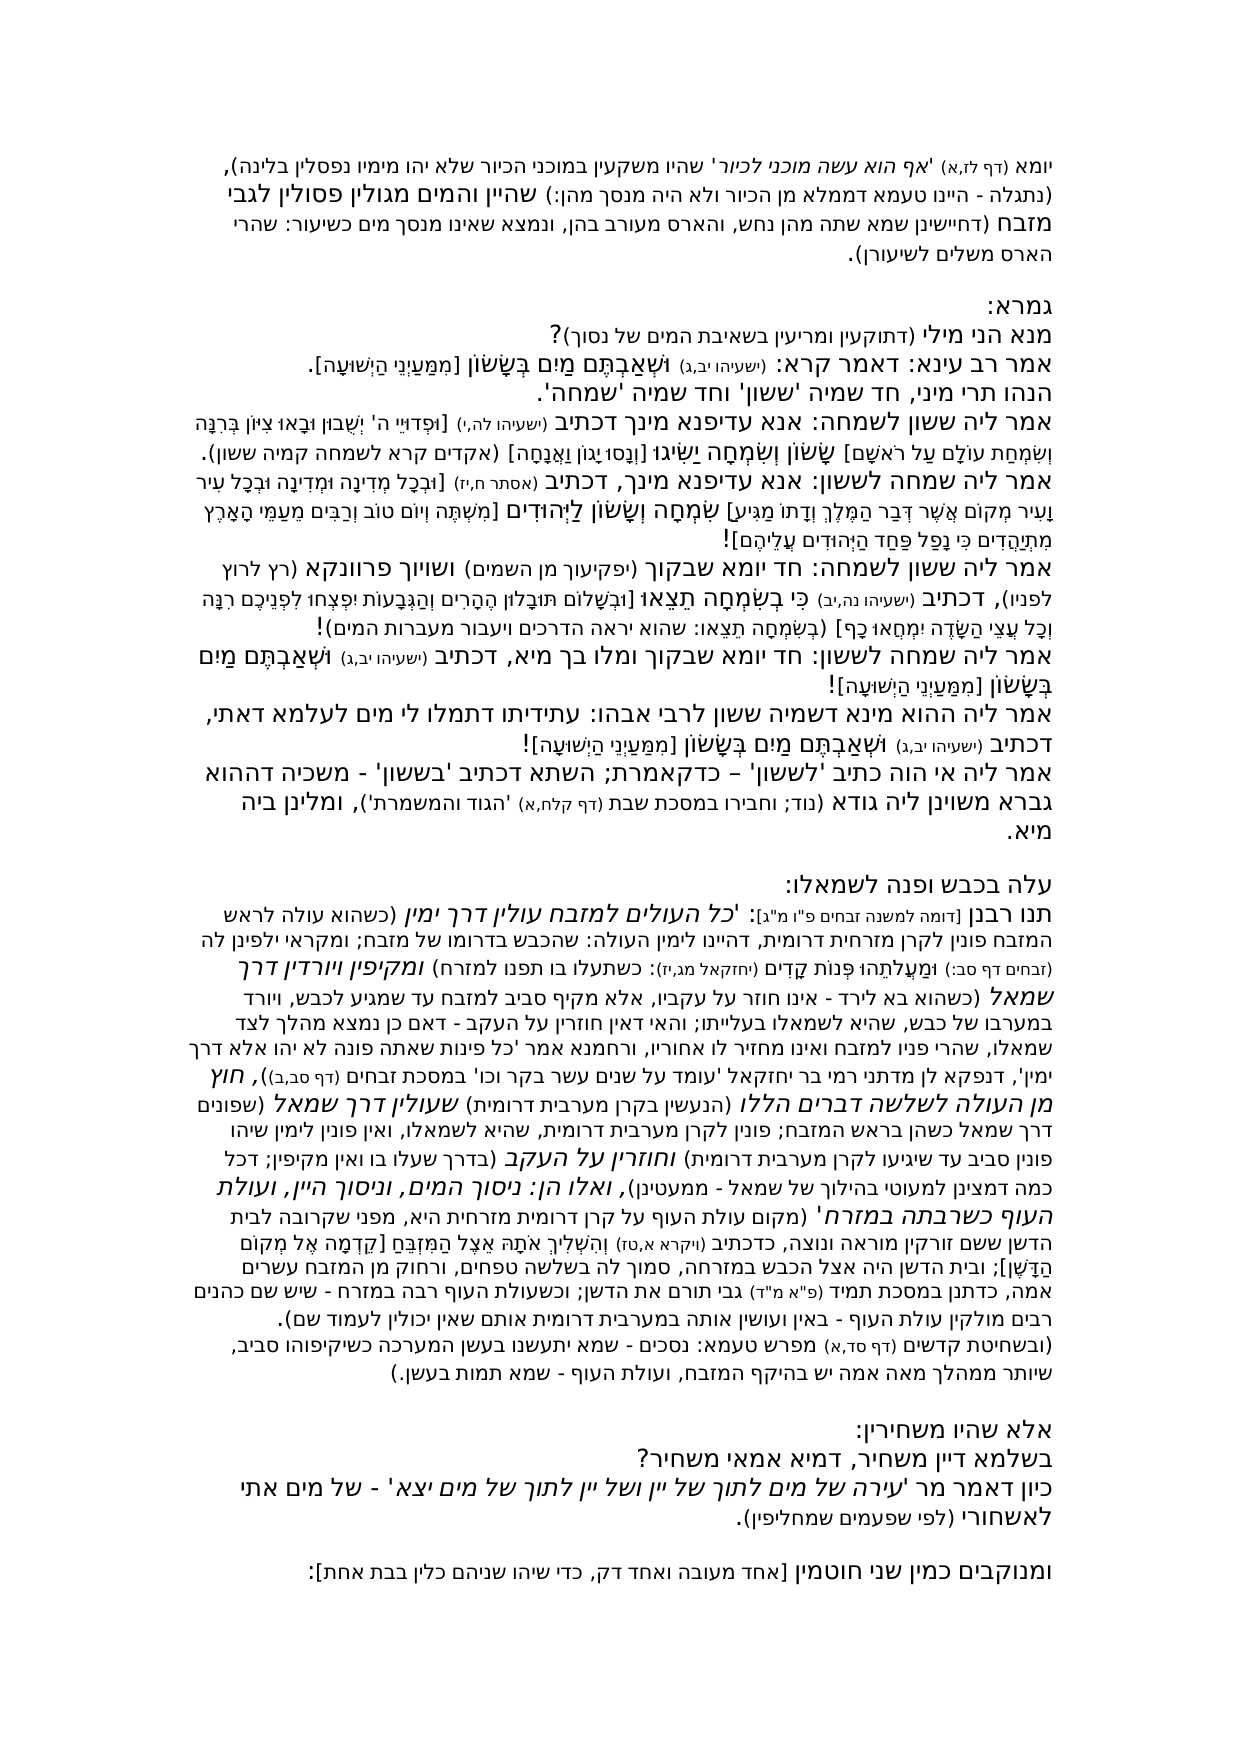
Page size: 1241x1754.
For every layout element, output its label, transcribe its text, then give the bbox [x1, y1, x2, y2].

text אמר ליה ששון לשמחה: אנא עדיפנא מינך דכתיב (ישעיהו לה,י) [וּפְדוּיֵי ה' יְשֻׁבוּן וּבָאוּ צִיּוֹן בְּרִנָּה וְשִׂמְחַת עוֹלָם עַל רֹאשָׁם] שָׂשׂוֹן וְשִׂמְחָה יַשִּׂיגוּ [וְנָסוּ יָגוֹן וַאֲנָחָה] (אקדים קרא לשמחה קמיה ששון). [187, 408, 1053, 466]
text ומנוקבים כמין שני חוטמין [אחד מעובה ואחד דק, כדי שיהו שניהם כלין בבת אחת]: [187, 1556, 1053, 1585]
text אמר ליה ששון לשמחה: חד יומא שבקוך (יפקיעוך מן השמים) ושויוך פרוונקא (רץ לרוץ לפניו), דכתיב (ישעיהו נה,יב) כִּי בְשִׂמְחָה תֵצֵאוּ [וּבְשָׁלוֹם תּוּבָלוּן הֶהָרִים וְהַגְּבָעוֹת יִפְצְחוּ לִפְנֵיכֶם רִנָּה וְכָל עֲצֵי הַשָּׂדֶה יִמְחֲאוּ כָף] (בְשִׂמְחָה תֵצֵאו: שהוא יראה הדרכים ויעבור מעברות המים)! [187, 554, 1053, 641]
text אמר ליה שמחה לששון: חד יומא שבקוך ומלו בך מיא, דכתיב (ישעיהו יב,ג) וּשְׁאַבְתֶּם מַיִם בְּשָׂשׂוֹן [מִמַּעַיְנֵי הַיְשׁוּעָה]! [187, 641, 1053, 700]
text גמרא: [187, 291, 1053, 320]
text בשלמא דיין משחיר, דמיא אמאי משחיר? [187, 1444, 1053, 1473]
text (ובשחיטת קדשים (דף סד,א) מפרש טעמא: נסכים - שמא יתעשנו בעשן המערכה כשיקיפוהו סביב, שיותר ממהלך מאה אמה יש בהיקף המזבח, ועולת העוף - שמא תמות בעשן.) [187, 1333, 1053, 1386]
text אלא שהיו משחירין: [187, 1415, 1053, 1444]
text תנו רבנן [דומה למשנה זבחים פ"ו מ"ג]: 'כל העולים למזבח עולין דרך ימין (כשהוא עולה לראש המזבח פונין לקרן מזרחית דרומית, דהיינו לימין העולה: שהכבש בדרומו של מזבח; ומקראי ילפינן לה (זבחים דף סב:) וּמַעֲלֹתֵהוּ פְּנוֹת קָדִים (יחזקאל מג,יז): כשתעלו בו תפנו למזרח) ומקיפין ויורדין דרך שמאל (כשהוא בא לירד - אינו חוזר על עקביו, אלא מקיף סביב למזבח עד שמגיע לכבש, ויורד במערבו של כבש, שהיא לשמאלו בעלייתו; והאי דאין חוזרין על העקב - דאם כן נמצא מהלך לצד שמאלו, שהרי פניו למזבח ואינו מחזיר לו אחוריו, ורחמנא אמר 'כל פינות שאתה פונה לא יהו אלא דרך ימין', דנפקא לן מדתני רמי בר יחזקאל 'עומד על שנים עשר בקר וכו' במסכת זבחים (דף סב,ב)), חוץ מן העולה לשלשה דברים הללו (הנעשין בקרן מערבית דרומית) שעולין דרך שמאל (שפונים דרך שמאל כשהן בראש המזבח; פונין לקרן מערבית דרומית, שהיא לשמאלו, ואין פונין לימין שיהו פונין סביב עד שיגיעו לקרן מערבית דרומית) וחוזרין על העקב (בדרך שעלו בו ואין מקיפין; דכל כמה דמצינן למעוטי בהילוך של שמאל - ממעטינן), ואלו הן: ניסוך המים, וניסוך היין, ועולת העוף כשרבתה במזרח' (מקום עולת העוף על קרן דרומית מזרחית היא, מפני שקרובה לבית הדשן ששם זורקין מוראה ונוצה, כדכתיב (ויקרא א,טז) וְהִשְׁלִיךְ אֹתָהּ אֵצֶל הַמִּזְבֵּחַ [קֵדְמָה אֶל מְקוֹם הַדָּשֶׁן]; ובית הדשן היה אצל הכבש במזרחה, סמוך לה בשלשה טפחים, ורחוק מן המזבח עשרים אמה, כדתנן במסכת תמיד (פ"א מ"ד) גבי תורם את הדשן; וכשעולת העוף רבה במזרח - שיש שם כהנים רבים מולקין עולת העוף - באין ועושין אותה במערבית דרומית אותם שאין יכולין לעמוד שם). [187, 899, 1053, 1333]
text אמר ליה ההוא מינא דשמיה ששון לרבי אבהו: עתידיתו דתמלו לי מים לעלמא דאתי, דכתיב (ישעיהו יב,ג) וּשְׁאַבְתֶּם מַיִם בְּשָׂשׂוֹן [מִמַּעַיְנֵי הַיְשׁוּעָה]! [187, 700, 1053, 758]
text אמר רב עינא: דאמר קרא: (ישעיהו יב,ג) וּשְׁאַבְתֶּם מַיִם בְּשָׂשׂוֹן [מִמַּעַיְנֵי הַיְשׁוּעָה]. [187, 349, 1053, 378]
text אמר ליה אי הוה כתיב 'לששון' – כדקאמרת; השתא דכתיב 'בששון' - משכיה דההוא גברא משוינן ליה גודא (נוד; וחבירו במסכת שבת (דף קלח,א) 'הגוד והמשמרת'), ומלינן ביה מיא. [187, 758, 1053, 846]
text עלה בכבש ופנה לשמאלו: [187, 870, 1053, 899]
text יומא (דף לז,א) 'אף הוא עשה מוכני לכיור' שהיו משקעין במוכני הכיור שלא יהו מימיו נפסלין בלינה), (נתגלה - היינו טעמא דממלא מן הכיור ולא היה מנסך מהן:) שהיין והמים מגולין פסולין לגבי מזבח (דחיישינן שמא שתה מהן נחש, והארס מעורב בהן, ונמצא שאינו מנסך מים כשיעור: שהרי הארס משלים לשיעורן). [187, 150, 1053, 267]
text כיון דאמר מר 'עירה של מים לתוך של יין ושל יין לתוך של מים יצא' - של מים אתי לאשחורי (לפי שפעמים שמחליפין). [187, 1473, 1053, 1532]
text מנא הני מילי (דתוקעין ומריעין בשאיבת המים של נסוך)? [187, 320, 1053, 349]
text הנהו תרי מיני, חד שמיה 'ששון' וחד שמיה 'שמחה'. [187, 378, 1053, 408]
text אמר ליה שמחה לששון: אנא עדיפנא מינך, דכתיב (אסתר ח,יז) [וּבְכָל מְדִינָה וּמְדִינָה וּבְכָל עִיר וָעִיר מְקוֹם אֲשֶׁר דְּבַר הַמֶּלֶךְ וְדָתוֹ מַגִּיע]ַ שִׂמְחָה וְשָׂשׂוֹן לַיְּהוּדִים [מִשְׁתֶּה וְיוֹם טוֹב וְרַבִּים מֵעַמֵּי הָאָרֶץ מִתְיַהֲדִים כִּי נָפַל פַּחַד הַיְּהוּדִים עֲלֵיהֶם]! [187, 466, 1053, 554]
